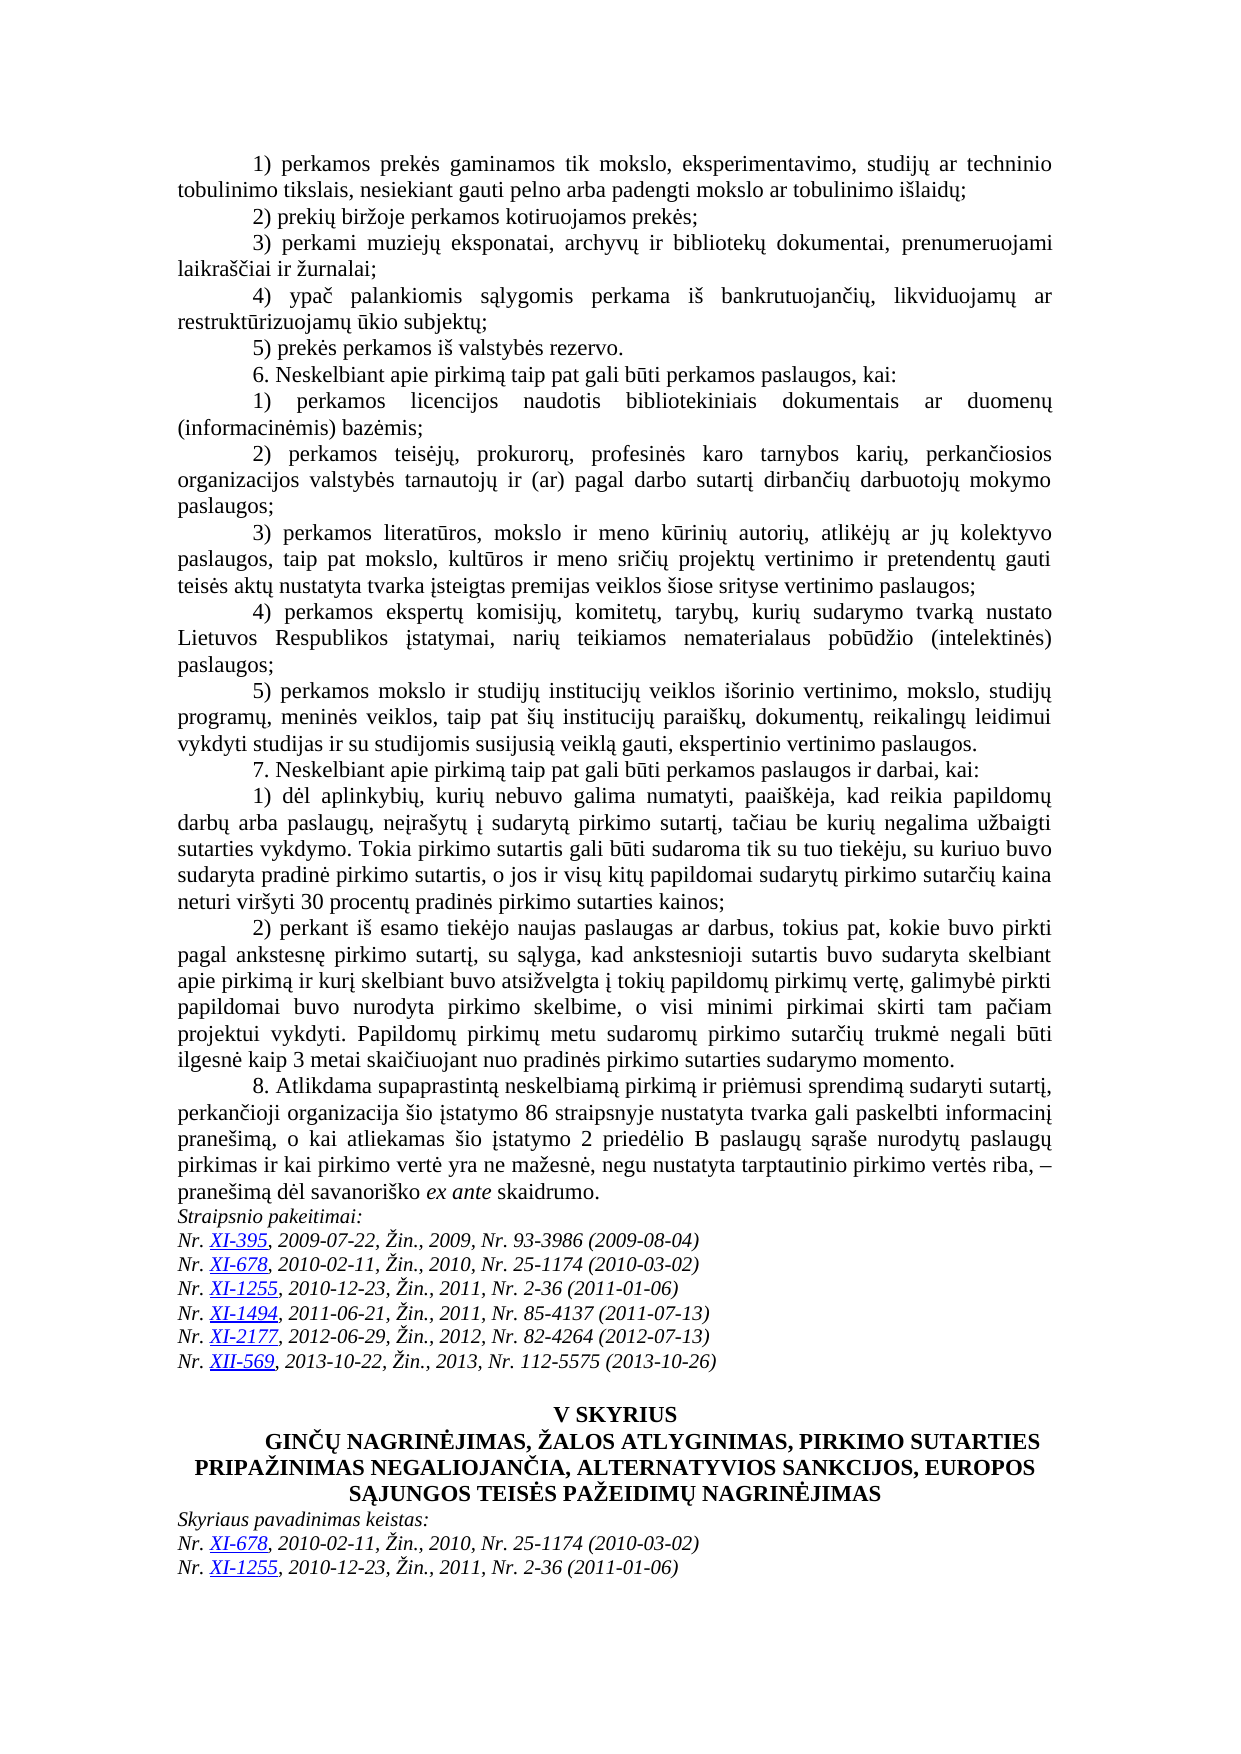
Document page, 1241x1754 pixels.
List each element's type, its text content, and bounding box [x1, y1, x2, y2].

text 2) perkant iš esamo tiekėjo naujas paslaugas ar darbus, tokius pat, kokie buvo pirkti pagal ankstesnę pirkimo sutartį, su sąlyga, kad ankstesnioji sutartis buvo sudaryta skelbiant apie pirkimą ir kurį skelbiant buvo atsižvelgta į tokių papildomų pirkimų vertę, galimybė pirkti papildomai buvo nurodyta pirkimo skelbime, o visi minimi pirkimai skirti tam pačiam projektui vykdyti. Papildomų pirkimų metu sudaromų pirkimo sutarčių trukmė negali būti ilgesnė kaip 3 metai skaičiuojant nuo pradinės pirkimo sutarties sudarymo momento. [177, 914, 1053, 1072]
text Skyriaus pavadinimas keistas: [177, 1507, 1053, 1531]
text Nr. XI-678, 2010-02-11, Žin., 2010, Nr. 25-1174 (2010-03-02) [177, 1531, 1053, 1555]
text Nr. XI-1255, 2010-12-23, Žin., 2011, Nr. 2-36 (2011-01-06) [177, 1555, 1053, 1579]
text Nr. XI-1255, 2010-12-23, Žin., 2011, Nr. 2-36 (2011-01-06) [177, 1276, 1053, 1300]
text 3) perkami muziejų eksponatai, archyvų ir bibliotekų dokumentai, prenumeruojami laikraščiai ir žurnalai; [177, 229, 1053, 282]
text 7. Neskelbiant apie pirkimą taip pat gali būti perkamos paslaugos ir darbai, kai: [177, 756, 1053, 782]
text 2) prekių biržoje perkamos kotiruojamos prekės; [177, 203, 1053, 229]
text 2) perkamos teisėjų, prokurorų, profesinės karo tarnybos karių, perkančiosios organizacijos valstybės tarnautojų ir (ar) pagal darbo sutartį dirbančių darbuotojų mokymo paslaugos; [177, 440, 1053, 519]
text 1) perkamos prekės gaminamos tik mokslo, eksperimentavimo, studijų ar techninio tobulinimo tikslais, nesiekiant gauti pelno arba padengti mokslo ar tobulinimo išlaidų; [177, 150, 1053, 203]
text 4) perkamos ekspertų komisijų, komitetų, tarybų, kurių sudarymo tvarką nustato Lietuvos Respublikos įstatymai, narių teikiamos nematerialaus pobūdžio (intelektinės) paslaugos; [177, 598, 1053, 677]
text 4) ypač palankiomis sąlygomis perkama iš bankrutuojančių, likviduojamų ar restruktūrizuojamų ūkio subjektų; [177, 282, 1053, 334]
text Nr. XII-569, 2013-10-22, Žin., 2013, Nr. 112-5575 (2013-10-26) [177, 1348, 1053, 1373]
text Straipsnio pakeitimai: [177, 1204, 1053, 1228]
text Nr. XI-395, 2009-07-22, Žin., 2009, Nr. 93-3986 (2009-08-04) [177, 1228, 1053, 1252]
text 8. Atlikdama supaprastintą neskelbiamą pirkimą ir priėmusi sprendimą sudaryti sutartį, perkančioji organizacija šio įstatymo 86 straipsnyje nustatyta tvarka gali paskelbti informacinį pranešimą, o kai atliekamas šio įstatymo 2 priedėlio B paslaugų sąraše nurodytų paslaugų pirkimas ir kai pirkimo vertė yra ne mažesnė, negu nustatyta tarptautinio pirkimo vertės riba, – pranešimą dėl savanoriško ex ante skaidrumo. [177, 1072, 1053, 1204]
text Nr. XI-2177, 2012-06-29, Žin., 2012, Nr. 82-4264 (2012-07-13) [177, 1324, 1053, 1348]
text 3) perkamos literatūros, mokslo ir meno kūrinių autorių, atlikėjų ar jų kolektyvo paslaugos, taip pat mokslo, kultūros ir meno sričių projektų vertinimo ir pretendentų gauti teisės aktų nustatyta tvarka įsteigtas premijas veiklos šiose srityse vertinimo paslaugos; [177, 519, 1053, 598]
text 6. Neskelbiant apie pirkimą taip pat gali būti perkamos paslaugos, kai: [177, 361, 1053, 387]
text Nr. XI-678, 2010-02-11, Žin., 2010, Nr. 25-1174 (2010-03-02) [177, 1252, 1053, 1276]
text V SKYRIUS [177, 1401, 1053, 1428]
text 5) perkamos mokslo ir studijų institucijų veiklos išorinio vertinimo, mokslo, studijų programų, meninės veiklos, taip pat šių institucijų paraiškų, dokumentų, reikalingų leidimui vykdyti studijas ir su studijomis susijusią veiklą gauti, ekspertinio vertinimo paslaugos. [177, 677, 1053, 756]
text 5) prekės perkamos iš valstybės rezervo. [177, 334, 1053, 361]
text GINČŲ NAGRINĖJIMAS, ŽALOS ATLYGINIMAS, PIRKIMO SUTARTIES PRIPAŽINIMAS NEGALIOJANČIA, ALTERNATYVIOS SANKCIJOS, EUROPOS SĄJUNGOS TEISĖS PAŽEIDIMŲ NAGRINĖJIMAS [177, 1428, 1053, 1507]
text Nr. XI-1494, 2011-06-21, Žin., 2011, Nr. 85-4137 (2011-07-13) [177, 1300, 1053, 1324]
text 1) perkamos licencijos naudotis bibliotekiniais dokumentais ar duomenų (informacinėmis) bazėmis; [177, 387, 1053, 440]
text 1) dėl aplinkybių, kurių nebuvo galima numatyti, paaiškėja, kad reikia papildomų darbų arba paslaugų, neįrašytų į sudarytą pirkimo sutartį, tačiau be kurių negalima užbaigti sutarties vykdymo. Tokia pirkimo sutartis gali būti sudaroma tik su tuo tiekėju, su kuriuo buvo sudaryta pradinė pirkimo sutartis, o jos ir visų kitų papildomai sudarytų pirkimo sutarčių kaina neturi viršyti 30 procentų pradinės pirkimo sutarties kainos; [177, 782, 1053, 914]
